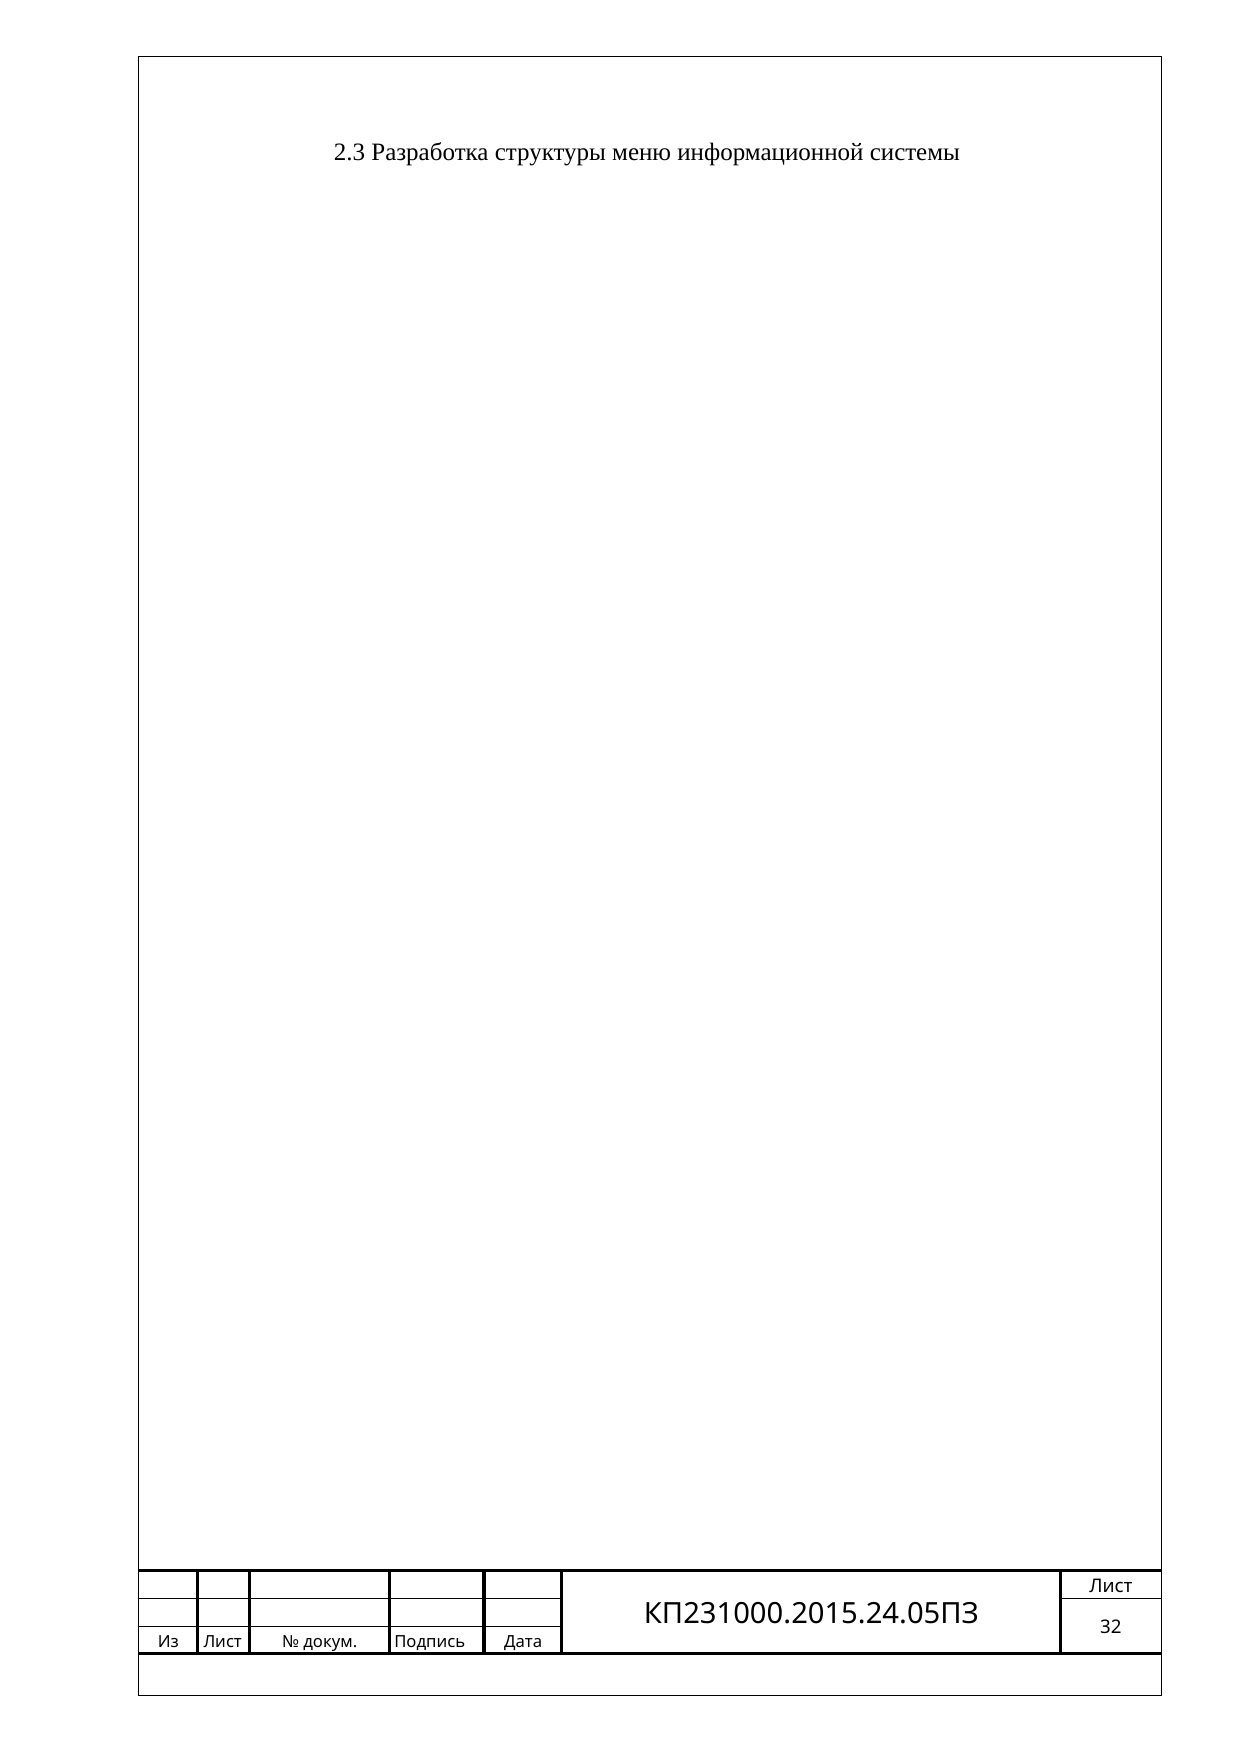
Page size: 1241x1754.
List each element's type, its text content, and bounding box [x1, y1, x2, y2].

subtitle 2.3 Разработка структуры меню информационной системы [168, 137, 1132, 165]
